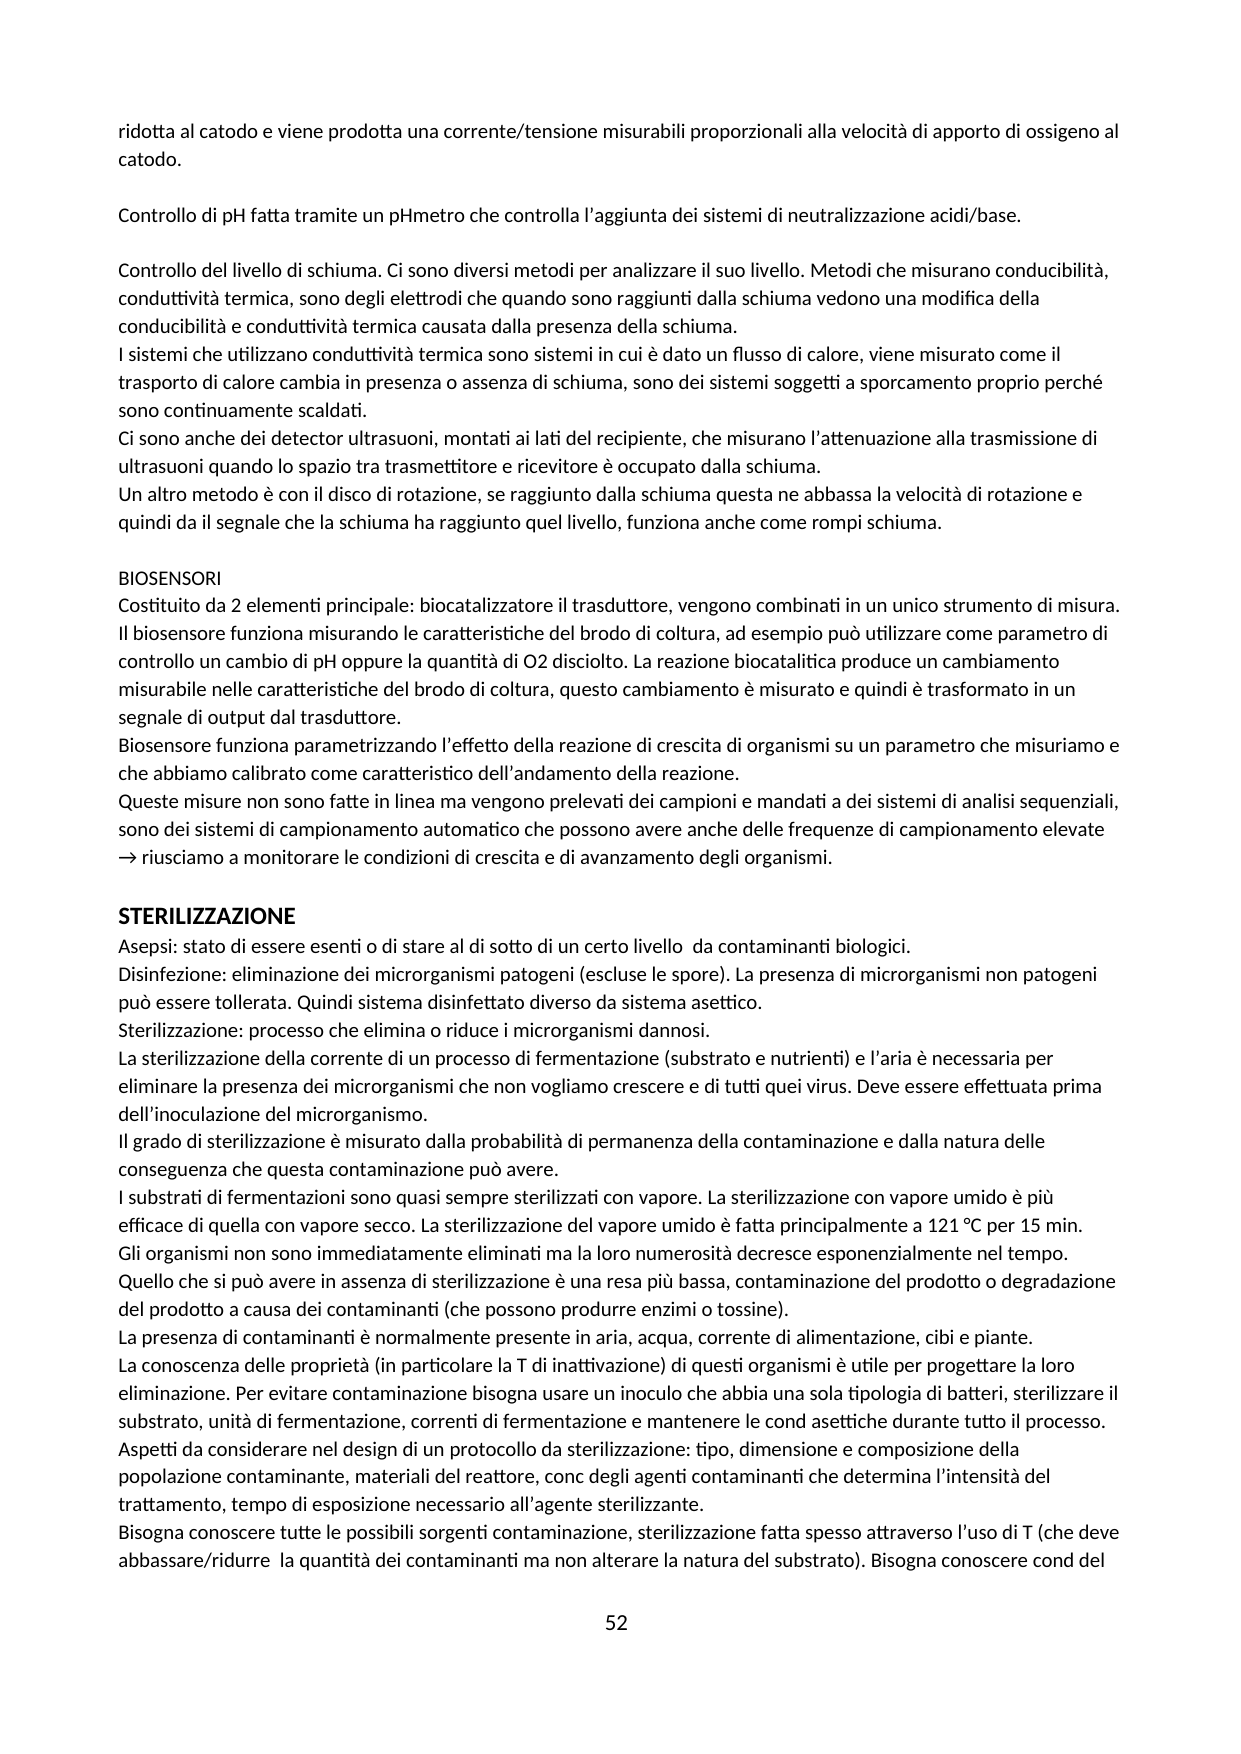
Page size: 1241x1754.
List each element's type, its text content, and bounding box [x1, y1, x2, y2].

text I sistemi che utilizzano conduttività termica sono sistemi in cui è dato un flusso di calore, viene misurato come il trasporto di calore cambia in presenza o assenza di schiuma, sono dei sistemi soggetti a sporcamento proprio perché sono continuamente scaldati. [118, 341, 1124, 423]
text ridotta al catodo e viene prodotta una corrente/tensione misurabili proporzionali alla velocità di apporto di ossigeno al catodo. Controllo di pH fatta tramite un pHmetro che controlla l’aggiunta dei sistemi di neutralizzazione acidi/base. Controllo del livello di schiuma. Ci sono diversi metodi per analizzare il suo livello. Metodi che misurano conducibilità, conduttività termica, sono degli elettrodi che quando sono raggiunti dalla schiuma vedono una modifica della conducibilità e conduttività termica causata dalla presenza della schiuma. [118, 118, 1124, 339]
text Ci sono anche dei detector ultrasuoni, montati ai lati del recipiente, che misurano l’attenuazione alla trasmissione di ultrasuoni quando lo spazio tra trasmettitore e ricevitore è occupato dalla schiuma. Un altro metodo è con il disco di rotazione, se raggiunto dalla schiuma questa ne abbassa la velocità di rotazione e quindi da il segnale che la schiuma ha raggiunto quel livello, funziona anche come rompi schiuma. BIOSENSORI Costituito da 2 elementi principale: biocatalizzatore il trasduttore, vengono combinati in un unico strumento di misura. Il biosensore funziona misurando le caratteristiche del brodo di coltura, ad esempio può utilizzare come parametro di controllo un cambio di pH oppure la quantità di O2 disciolto. La reazione biocatalitica produce un cambiamento misurabile nelle caratteristiche del brodo di coltura, questo cambiamento è misurato e quindi è trasformato in un segnale di output dal trasduttore. [118, 425, 1124, 730]
text Biosensore funziona parametrizzando l’effetto della reazione di crescita di organismi su un parametro che misuriamo e che abbiamo calibrato come caratteristico dell’andamento della reazione. Queste misure non sono fatte in linea ma vengono prelevati dei campioni e mandati a dei sistemi di analisi sequenziali, sono dei sistemi di campionamento automatico che possono avere anche delle frequenze di campionamento elevate → riusciamo a monitorare le condizioni di crescita e di avanzamento degli organismi. STERILIZZAZIONE Asepsi: stato di essere esenti o di stare al di sotto di un certo livello da contaminanti biologici. Disinfezione: eliminazione dei microrganismi patogeni (escluse le spore). La presenza di microrganismi non patogeni può essere tollerata. Quindi sistema disinfettato diverso da sistema asettico. Sterilizzazione: processo che elimina o riduce i microrganismi dannosi. La sterilizzazione della corrente di un processo di fermentazione (substrato e nutrienti) e l’aria è necessaria per eliminare la presenza dei microrganismi che non vogliamo crescere e di tutti quei virus. Deve essere effettuata prima dell’inoculazione del microrganismo. Il grado di sterilizzazione è misurato dalla probabilità di permanenza della contaminazione e dalla natura delle conseguenza che questa contaminazione può avere. I substrati di fermentazioni sono quasi sempre sterilizzati con vapore. La sterilizzazione con vapore umido è più efficace di quella con vapore secco. La sterilizzazione del vapore umido è fatta principalmente a 121 °C per 15 min. Gli organismi non sono immediatamente eliminati ma la loro numerosità decresce esponenzialmente nel tempo. Quello che si può avere in assenza di sterilizzazione è una resa più bassa, contaminazione del prodotto o degradazione del prodotto a causa dei contaminanti (che possono produrre enzimi o tossine). La presenza di contaminanti è normalmente presente in aria, acqua, corrente di alimentazione, cibi e piante. La conoscenza delle proprietà (in particolare la T di inattivazione) di questi organismi è utile per progettare la loro eliminazione. Per evitare contaminazione bisogna usare un inoculo che abbia una sola tipologia di batteri, sterilizzare il substrato, unità di fermentazione, correnti di fermentazione e mantenere le cond asettiche durante tutto il processo. Aspetti da considerare nel design di un protocollo da sterilizzazione: tipo, dimensione e composizione della popolazione contaminante, materiali del reattore, conc degli agenti contaminanti che determina l’intensità del trattamento, tempo di esposizione necessario all’agente sterilizzante. Bisogna conoscere tutte le possibili sorgenti contaminazione, sterilizzazione fatta spesso attraverso l’uso di T (che deve abbassare/ridurre la quantità dei contaminanti ma non alterare la natura del substrato). Bisogna conoscere cond del [118, 732, 1124, 1573]
